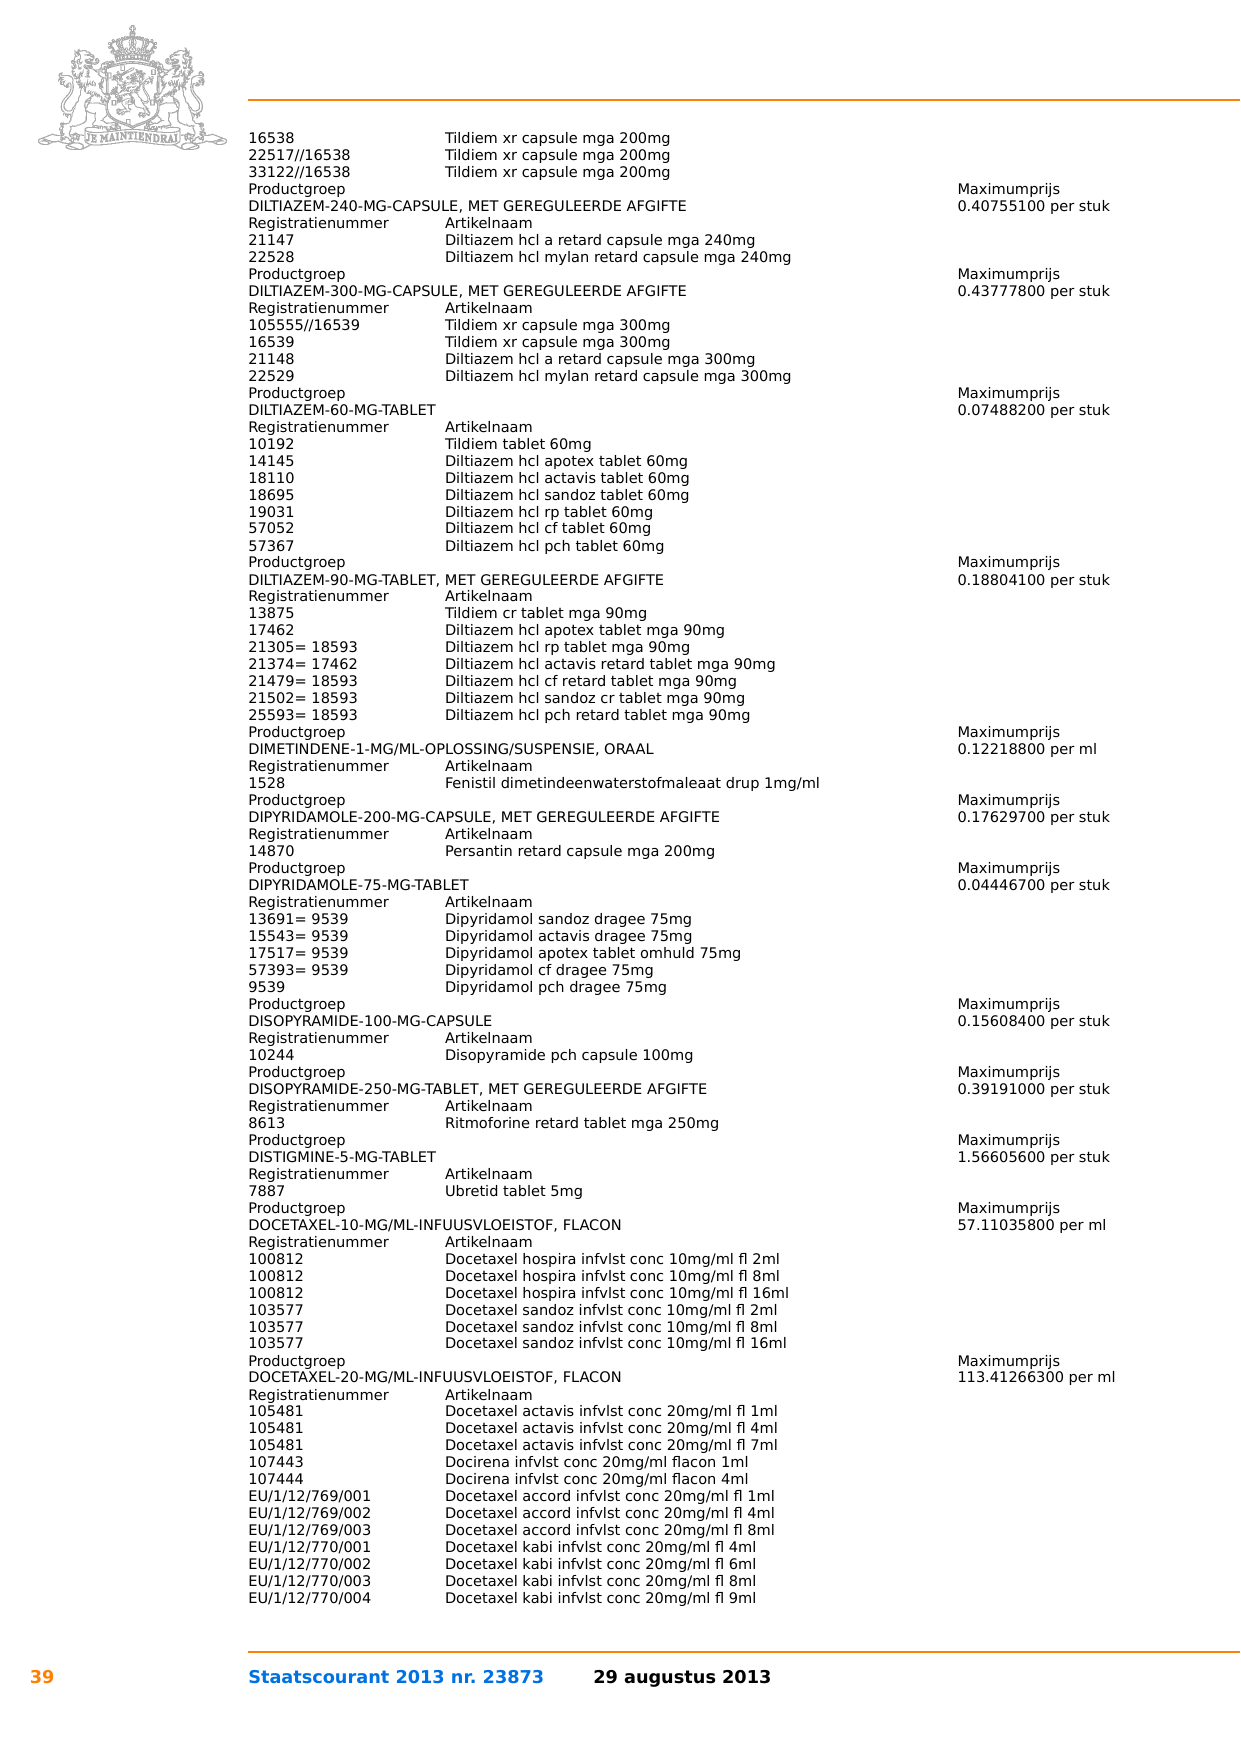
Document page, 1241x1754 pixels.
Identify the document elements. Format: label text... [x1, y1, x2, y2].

table_cell Tildiem xr capsule mga 200mg [439, 164, 951, 181]
table_cell 0.39191000 per stuk [951, 1081, 1163, 1098]
table_cell Productgroep [248, 1132, 439, 1149]
table_cell Tildiem xr capsule mga 300mg [439, 317, 951, 334]
table_cell 14145 [248, 453, 439, 469]
table_cell [439, 554, 951, 571]
table_cell Disopyramide pch capsule 100mg [439, 1047, 951, 1064]
table_cell [951, 1573, 1163, 1590]
table_cell Productgroep [248, 385, 439, 402]
table_cell [439, 1200, 951, 1217]
table_cell Productgroep [248, 1064, 439, 1081]
table_cell 17462 [248, 622, 439, 639]
table_cell Maximumprijs [951, 1200, 1163, 1217]
table_cell Registratienummer [248, 419, 439, 436]
table_cell 105555//16539 [248, 317, 439, 334]
table_cell [951, 707, 1163, 724]
table_cell 17517= 9539 [248, 945, 439, 962]
table_cell Diltiazem hcl cf tablet 60mg [439, 520, 951, 537]
table_cell 10244 [248, 1047, 439, 1064]
table_cell 0.04446700 per stuk [951, 877, 1163, 894]
table_cell [951, 690, 1163, 707]
table_cell [951, 232, 1163, 249]
table_cell [951, 215, 1163, 232]
table_cell DILTIAZEM-60-MG-TABLET [248, 402, 951, 418]
table_cell Maximumprijs [951, 996, 1163, 1013]
table_cell 9539 [248, 979, 439, 996]
table_cell [439, 1064, 951, 1081]
table_cell [951, 538, 1163, 554]
table_cell 14870 [248, 843, 439, 860]
table_cell Maximumprijs [951, 860, 1163, 877]
table_cell Registratienummer [248, 894, 439, 911]
table_cell [951, 826, 1163, 843]
table_cell [951, 1556, 1163, 1573]
table_cell [951, 453, 1163, 469]
table_cell 25593= 18593 [248, 707, 439, 724]
table_cell 105481 [248, 1420, 439, 1437]
table_cell [951, 419, 1163, 436]
table_cell DIPYRIDAMOLE-200-MG-CAPSULE, MET GEREGULEERDE AFGIFTE [248, 809, 951, 826]
table_cell 100812 [248, 1251, 439, 1267]
table_cell [951, 300, 1163, 317]
table_cell Maximumprijs [951, 181, 1163, 198]
table_cell 0.15608400 per stuk [951, 1013, 1163, 1030]
table_cell 103577 [248, 1301, 439, 1318]
table_cell Productgroep [248, 266, 439, 283]
table_cell [439, 385, 951, 402]
table_cell [951, 1539, 1163, 1556]
table_cell 103577 [248, 1335, 439, 1352]
table_cell Tildiem xr capsule mga 200mg [439, 147, 951, 164]
table_cell Diltiazem hcl pch retard tablet mga 90mg [439, 707, 951, 724]
table_cell Registratienummer [248, 1386, 439, 1403]
table_cell [951, 656, 1163, 673]
table_cell 113.41266300 per ml [951, 1369, 1163, 1386]
table_cell 107444 [248, 1471, 439, 1488]
table_cell Docetaxel hospira infvlst conc 10mg/ml fl 2ml [439, 1251, 951, 1267]
table_cell Dipyridamol sandoz dragee 75mg [439, 911, 951, 928]
table_cell 0.40755100 per stuk [951, 198, 1163, 215]
table_cell 100812 [248, 1268, 439, 1284]
table_cell [951, 622, 1163, 639]
table_cell DISOPYRAMIDE-100-MG-CAPSULE [248, 1013, 951, 1030]
table_cell Productgroep [248, 724, 439, 741]
table_cell Artikelnaam [439, 1030, 951, 1047]
table_cell Tildiem xr capsule mga 200mg [439, 130, 951, 147]
table_cell [951, 1335, 1163, 1352]
table_cell Docetaxel kabi infvlst conc 20mg/ml fl 8ml [439, 1573, 951, 1590]
table_cell Registratienummer [248, 1166, 439, 1183]
table_cell Docetaxel accord infvlst conc 20mg/ml fl 1ml [439, 1488, 951, 1505]
table_cell [951, 317, 1163, 334]
table_cell 22528 [248, 249, 439, 266]
table_cell [951, 928, 1163, 945]
table_cell [951, 639, 1163, 656]
table_cell [439, 792, 951, 809]
table_cell 21148 [248, 351, 439, 368]
table_cell [951, 147, 1163, 164]
table_cell 22529 [248, 368, 439, 384]
table_cell Maximumprijs [951, 792, 1163, 809]
table_cell Registratienummer [248, 300, 439, 317]
table_cell [951, 979, 1163, 996]
table_cell Diltiazem hcl sandoz tablet 60mg [439, 486, 951, 503]
table_cell [951, 351, 1163, 368]
table_cell 107443 [248, 1454, 439, 1471]
table_cell 100812 [248, 1285, 439, 1301]
table_cell DOCETAXEL-20-MG/ML-INFUUSVLOEISTOF, FLACON [248, 1369, 951, 1386]
table_cell Diltiazem hcl rp tablet 60mg [439, 504, 951, 520]
table_cell [951, 1471, 1163, 1488]
table_cell 10192 [248, 436, 439, 452]
table_cell 7887 [248, 1183, 439, 1199]
table_cell Ubretid tablet 5mg [439, 1183, 951, 1199]
table_cell DOCETAXEL-10-MG/ML-INFUUSVLOEISTOF, FLACON [248, 1217, 951, 1233]
table_cell Diltiazem hcl rp tablet mga 90mg [439, 639, 951, 656]
table_cell Productgroep [248, 181, 439, 198]
table_cell [951, 962, 1163, 979]
table_cell Artikelnaam [439, 419, 951, 436]
table_cell [951, 1403, 1163, 1420]
table_cell [951, 1590, 1163, 1607]
table_cell Productgroep [248, 1353, 439, 1369]
table_cell Maximumprijs [951, 1353, 1163, 1369]
table_cell [951, 164, 1163, 181]
table_cell [951, 894, 1163, 911]
table_cell 16539 [248, 334, 439, 351]
table_cell [951, 1488, 1163, 1505]
table_cell 0.43777800 per stuk [951, 283, 1163, 300]
table_cell 33122//16538 [248, 164, 439, 181]
table_cell 57393= 9539 [248, 962, 439, 979]
table_cell 0.18804100 per stuk [951, 571, 1163, 588]
table_cell 57367 [248, 538, 439, 554]
table_cell [951, 1522, 1163, 1539]
table_cell Diltiazem hcl apotex tablet 60mg [439, 453, 951, 469]
table_cell [951, 1437, 1163, 1454]
table_cell Diltiazem hcl mylan retard capsule mga 300mg [439, 368, 951, 384]
table_cell [951, 486, 1163, 503]
table_cell 18695 [248, 486, 439, 503]
table_cell Persantin retard capsule mga 200mg [439, 843, 951, 860]
table_cell Artikelnaam [439, 588, 951, 605]
table_cell [951, 1420, 1163, 1437]
table_cell Dipyridamol actavis dragee 75mg [439, 928, 951, 945]
table_cell [951, 1115, 1163, 1132]
table_cell Diltiazem hcl apotex tablet mga 90mg [439, 622, 951, 639]
table_cell Productgroep [248, 554, 439, 571]
table_cell Registratienummer [248, 1098, 439, 1115]
table_cell DIPYRIDAMOLE-75-MG-TABLET [248, 877, 951, 894]
table_cell [439, 1353, 951, 1369]
table_cell Maximumprijs [951, 724, 1163, 741]
table_cell Registratienummer [248, 826, 439, 843]
table_cell [951, 945, 1163, 962]
table_cell [951, 1166, 1163, 1183]
table_cell DISOPYRAMIDE-250-MG-TABLET, MET GEREGULEERDE AFGIFTE [248, 1081, 951, 1098]
table_cell Dipyridamol pch dragee 75mg [439, 979, 951, 996]
table_cell [951, 470, 1163, 486]
table_cell Docetaxel kabi infvlst conc 20mg/ml fl 9ml [439, 1590, 951, 1607]
table_cell 57052 [248, 520, 439, 537]
table_cell Docetaxel accord infvlst conc 20mg/ml fl 4ml [439, 1505, 951, 1522]
table_cell Tildiem cr tablet mga 90mg [439, 605, 951, 622]
table_cell Diltiazem hcl mylan retard capsule mga 240mg [439, 249, 951, 266]
table_cell Registratienummer [248, 758, 439, 775]
table_cell 18110 [248, 470, 439, 486]
table_cell Diltiazem hcl actavis tablet 60mg [439, 470, 951, 486]
table_cell Docetaxel accord infvlst conc 20mg/ml fl 8ml [439, 1522, 951, 1539]
table_cell 21374= 17462 [248, 656, 439, 673]
table_cell Docetaxel actavis infvlst conc 20mg/ml fl 7ml [439, 1437, 951, 1454]
table_cell [951, 1505, 1163, 1522]
table_cell Maximumprijs [951, 266, 1163, 283]
table_cell 21479= 18593 [248, 673, 439, 690]
table_cell Docetaxel actavis infvlst conc 20mg/ml fl 1ml [439, 1403, 951, 1420]
table_cell 103577 [248, 1319, 439, 1335]
table_cell Docetaxel actavis infvlst conc 20mg/ml fl 4ml [439, 1420, 951, 1437]
table_cell Docirena infvlst conc 20mg/ml flacon 4ml [439, 1471, 951, 1488]
table_cell 22517//16538 [248, 147, 439, 164]
table_cell [951, 1234, 1163, 1251]
table_cell [439, 860, 951, 877]
table_cell 57.11035800 per ml [951, 1217, 1163, 1233]
table_cell [951, 1183, 1163, 1199]
table_cell [951, 758, 1163, 775]
table_cell Artikelnaam [439, 758, 951, 775]
table_cell [439, 266, 951, 283]
table_cell 0.12218800 per ml [951, 741, 1163, 758]
table_cell Ritmoforine retard tablet mga 250mg [439, 1115, 951, 1132]
table_cell [439, 181, 951, 198]
table_cell Docetaxel hospira infvlst conc 10mg/ml fl 16ml [439, 1285, 951, 1301]
table_cell EU/1/12/770/003 [248, 1573, 439, 1590]
table_cell [951, 130, 1163, 147]
table_cell [951, 249, 1163, 266]
table_cell EU/1/12/770/001 [248, 1539, 439, 1556]
table_cell Productgroep [248, 792, 439, 809]
table_cell DILTIAZEM-90-MG-TABLET, MET GEREGULEERDE AFGIFTE [248, 571, 951, 588]
table_cell Diltiazem hcl cf retard tablet mga 90mg [439, 673, 951, 690]
table_cell 21305= 18593 [248, 639, 439, 656]
table_cell Docetaxel sandoz infvlst conc 10mg/ml fl 16ml [439, 1335, 951, 1352]
table_cell Dipyridamol cf dragee 75mg [439, 962, 951, 979]
table_cell Docetaxel sandoz infvlst conc 10mg/ml fl 8ml [439, 1319, 951, 1335]
table_cell [439, 1132, 951, 1149]
picture [38, 25, 227, 150]
table_cell Artikelnaam [439, 1234, 951, 1251]
table_cell Productgroep [248, 860, 439, 877]
table_cell Docirena infvlst conc 20mg/ml flacon 1ml [439, 1454, 951, 1471]
table_cell [951, 436, 1163, 452]
table_cell Maximumprijs [951, 1132, 1163, 1149]
table_cell 16538 [248, 130, 439, 147]
table_cell DIMETINDENE-1-MG/ML-OPLOSSING/SUSPENSIE, ORAAL [248, 741, 951, 758]
table_cell 15543= 9539 [248, 928, 439, 945]
table_cell [951, 1047, 1163, 1064]
table_cell Registratienummer [248, 215, 439, 232]
table_cell Artikelnaam [439, 1098, 951, 1115]
table_cell [951, 1098, 1163, 1115]
table_cell DILTIAZEM-240-MG-CAPSULE, MET GEREGULEERDE AFGIFTE [248, 198, 951, 215]
table_cell 13875 [248, 605, 439, 622]
table_cell EU/1/12/769/003 [248, 1522, 439, 1539]
table_cell [439, 996, 951, 1013]
table_cell Diltiazem hcl a retard capsule mga 240mg [439, 232, 951, 249]
table_cell Docetaxel sandoz infvlst conc 10mg/ml fl 2ml [439, 1301, 951, 1318]
table_cell Artikelnaam [439, 826, 951, 843]
table_cell Tildiem tablet 60mg [439, 436, 951, 452]
table_cell Artikelnaam [439, 300, 951, 317]
table_cell Docetaxel kabi infvlst conc 20mg/ml fl 4ml [439, 1539, 951, 1556]
table_cell EU/1/12/770/004 [248, 1590, 439, 1607]
table_cell 13691= 9539 [248, 911, 439, 928]
table_cell Diltiazem hcl a retard capsule mga 300mg [439, 351, 951, 368]
table_cell 8613 [248, 1115, 439, 1132]
table_cell Maximumprijs [951, 554, 1163, 571]
table_cell EU/1/12/770/002 [248, 1556, 439, 1573]
table_cell Tildiem xr capsule mga 300mg [439, 334, 951, 351]
table_cell 0.17629700 per stuk [951, 809, 1163, 826]
table_cell Docetaxel hospira infvlst conc 10mg/ml fl 8ml [439, 1268, 951, 1284]
table_cell EU/1/12/769/002 [248, 1505, 439, 1522]
table_cell Maximumprijs [951, 385, 1163, 402]
table_cell Diltiazem hcl actavis retard tablet mga 90mg [439, 656, 951, 673]
table_cell EU/1/12/769/001 [248, 1488, 439, 1505]
table_cell [951, 1285, 1163, 1301]
table_cell [951, 1030, 1163, 1047]
table_cell [951, 775, 1163, 792]
table_cell [951, 368, 1163, 384]
table_cell DISTIGMINE-5-MG-TABLET [248, 1149, 951, 1166]
table_cell 105481 [248, 1437, 439, 1454]
table_cell [951, 504, 1163, 520]
table_cell [951, 673, 1163, 690]
table_cell Productgroep [248, 1200, 439, 1217]
table_cell 0.07488200 per stuk [951, 402, 1163, 418]
table_cell 21147 [248, 232, 439, 249]
table_cell Registratienummer [248, 1030, 439, 1047]
table_cell Diltiazem hcl pch tablet 60mg [439, 538, 951, 554]
table_cell 1528 [248, 775, 439, 792]
table_cell [951, 605, 1163, 622]
table_cell 105481 [248, 1403, 439, 1420]
table_cell [951, 588, 1163, 605]
table_cell [951, 1268, 1163, 1284]
table_cell [951, 1454, 1163, 1471]
table_cell [951, 1386, 1163, 1403]
table_cell Maximumprijs [951, 1064, 1163, 1081]
table_cell Artikelnaam [439, 1166, 951, 1183]
table_cell [951, 843, 1163, 860]
table_cell Registratienummer [248, 1234, 439, 1251]
table_cell DILTIAZEM-300-MG-CAPSULE, MET GEREGULEERDE AFGIFTE [248, 283, 951, 300]
table_cell Fenistil dimetindeenwaterstofmaleaat drup 1mg/ml [439, 775, 951, 792]
table_cell Artikelnaam [439, 1386, 951, 1403]
table_cell [951, 1319, 1163, 1335]
table_cell [951, 334, 1163, 351]
table_cell Artikelnaam [439, 894, 951, 911]
table_cell 1.56605600 per stuk [951, 1149, 1163, 1166]
table_cell [439, 724, 951, 741]
table_cell [951, 520, 1163, 537]
table_cell Docetaxel kabi infvlst conc 20mg/ml fl 6ml [439, 1556, 951, 1573]
table_cell Dipyridamol apotex tablet omhuld 75mg [439, 945, 951, 962]
table_cell 21502= 18593 [248, 690, 439, 707]
table_cell Artikelnaam [439, 215, 951, 232]
table_cell [951, 1251, 1163, 1267]
table_cell Diltiazem hcl sandoz cr tablet mga 90mg [439, 690, 951, 707]
table_cell Registratienummer [248, 588, 439, 605]
table_cell 19031 [248, 504, 439, 520]
table_cell [951, 1301, 1163, 1318]
table_cell [951, 911, 1163, 928]
table_cell Productgroep [248, 996, 439, 1013]
